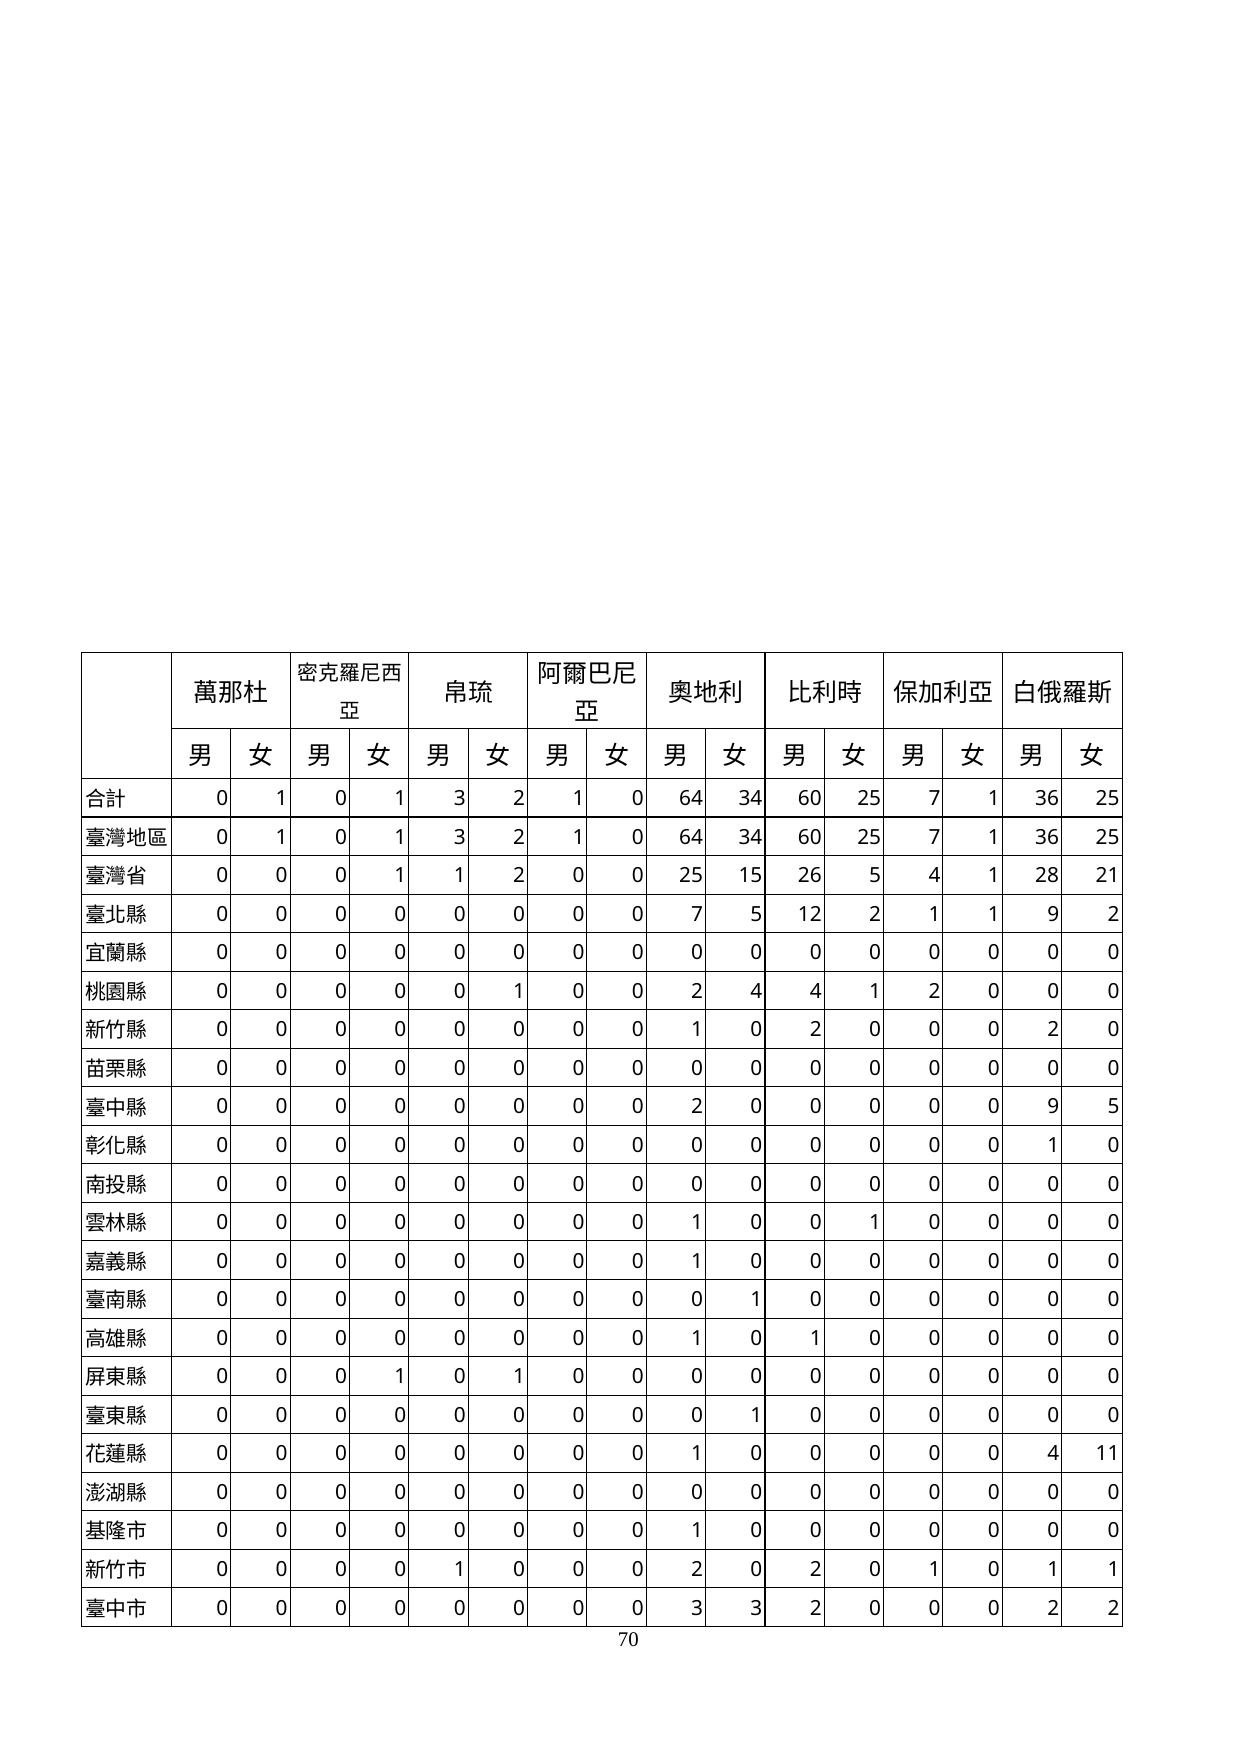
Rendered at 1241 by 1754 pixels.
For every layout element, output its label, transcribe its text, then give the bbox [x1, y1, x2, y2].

table_cell 0 [587, 1550, 646, 1587]
table_cell 女 [825, 729, 883, 778]
table_cell 0 [766, 1396, 824, 1433]
table_cell 0 [587, 1049, 646, 1086]
table_cell 0 [409, 1164, 468, 1202]
table_cell 0 [943, 972, 1002, 1009]
table_cell 0 [647, 1357, 705, 1394]
table_cell 南投縣 [82, 1164, 171, 1202]
table_cell 64 [647, 779, 705, 816]
table_cell 0 [766, 1511, 824, 1549]
table_cell 1 [884, 1550, 942, 1587]
table_cell 0 [469, 1511, 527, 1549]
table_cell 0 [1062, 972, 1122, 1009]
table_cell 0 [766, 1087, 824, 1125]
table_cell 0 [409, 1010, 468, 1048]
table_cell 0 [409, 1473, 468, 1510]
table_cell 0 [172, 1164, 230, 1202]
table_cell 4 [706, 972, 764, 1009]
table_cell 0 [1062, 1473, 1122, 1510]
table_cell 0 [409, 1357, 468, 1394]
table_cell 0 [706, 1126, 764, 1163]
table_cell 9 [1003, 895, 1061, 932]
table_cell 0 [825, 1241, 883, 1279]
table_cell 0 [172, 1357, 230, 1394]
table_cell 1 [943, 818, 1002, 855]
table_cell 0 [1062, 1241, 1122, 1279]
table_cell 0 [528, 856, 586, 893]
table_cell 0 [291, 1511, 349, 1549]
table_cell 0 [766, 1164, 824, 1202]
table_cell 0 [766, 1203, 824, 1240]
table_cell 0 [706, 933, 764, 971]
table_cell 0 [766, 1357, 824, 1394]
table_cell 0 [350, 1126, 408, 1163]
table_cell 0 [943, 1511, 1002, 1549]
table_cell 7 [884, 779, 942, 816]
table_cell 臺灣地區 [82, 818, 171, 855]
table_cell 0 [291, 779, 349, 816]
table_cell 0 [825, 1010, 883, 1048]
table_cell 0 [231, 972, 290, 1009]
table_cell 0 [469, 1550, 527, 1587]
table_cell 0 [766, 1473, 824, 1510]
table_cell 0 [172, 1126, 230, 1163]
table_cell 0 [884, 1511, 942, 1549]
table_cell 2 [1003, 1588, 1061, 1626]
table_cell 34 [706, 779, 764, 816]
table_cell 1 [409, 1550, 468, 1587]
table_cell 0 [469, 1473, 527, 1510]
table_cell 0 [469, 1164, 527, 1202]
table_cell 5 [825, 856, 883, 893]
table_cell 0 [825, 1319, 883, 1356]
table_cell 1 [528, 779, 586, 816]
table_cell 2 [1062, 895, 1122, 932]
table_cell 2 [469, 818, 527, 855]
table_cell 1 [943, 895, 1002, 932]
table_header 比利時 [766, 653, 883, 728]
table_cell 0 [1003, 1396, 1061, 1433]
table_cell 0 [587, 856, 646, 893]
table_cell 0 [172, 933, 230, 971]
table_cell 0 [172, 1203, 230, 1240]
table_cell 2 [825, 895, 883, 932]
table_cell 0 [291, 1049, 349, 1086]
table_cell 0 [409, 1241, 468, 1279]
table_cell 0 [587, 1164, 646, 1202]
table_cell 0 [706, 1164, 764, 1202]
table_cell 0 [469, 1280, 527, 1317]
table_cell 0 [231, 1357, 290, 1394]
table_cell 臺北縣 [82, 895, 171, 932]
table_cell 0 [350, 895, 408, 932]
table_cell 0 [409, 1280, 468, 1317]
table_cell 0 [528, 1126, 586, 1163]
table_cell 0 [350, 1280, 408, 1317]
table_cell 25 [825, 779, 883, 816]
table_cell 0 [706, 1010, 764, 1048]
table_cell 2 [647, 972, 705, 1009]
table_cell 臺灣省 [82, 856, 171, 893]
table_cell 0 [172, 779, 230, 816]
table_cell 0 [1003, 1319, 1061, 1356]
table_cell 0 [231, 856, 290, 893]
table_cell 0 [706, 1319, 764, 1356]
table_cell 0 [469, 1588, 527, 1626]
table_cell 0 [231, 1473, 290, 1510]
table_cell 0 [231, 1010, 290, 1048]
table_cell 0 [528, 1241, 586, 1279]
table_cell 0 [706, 1049, 764, 1086]
table_cell 臺南縣 [82, 1280, 171, 1317]
table_cell 臺中市 [82, 1588, 171, 1626]
table_cell 0 [409, 1319, 468, 1356]
table_cell 0 [884, 1396, 942, 1433]
table_cell 0 [587, 895, 646, 932]
table_cell 0 [231, 1280, 290, 1317]
table_cell 0 [291, 1203, 349, 1240]
table_cell 0 [231, 1319, 290, 1356]
table_cell 0 [943, 1087, 1002, 1125]
table_cell 0 [1062, 1126, 1122, 1163]
table_cell 0 [528, 1473, 586, 1510]
table_cell 0 [825, 1164, 883, 1202]
table_cell 0 [1062, 1010, 1122, 1048]
table_cell 1 [647, 1010, 705, 1048]
table_cell 0 [587, 1434, 646, 1472]
table_cell 0 [231, 1588, 290, 1626]
table_cell 0 [943, 1203, 1002, 1240]
table_cell 0 [884, 1241, 942, 1279]
table_cell 女 [1062, 729, 1122, 778]
table_cell 0 [172, 1241, 230, 1279]
table_cell 0 [587, 1588, 646, 1626]
table_cell 1 [647, 1511, 705, 1549]
table_cell 0 [1062, 1049, 1122, 1086]
table_cell 1 [469, 1357, 527, 1394]
table_cell 0 [291, 1550, 349, 1587]
table_cell 0 [528, 1203, 586, 1240]
table_cell 2 [1003, 1010, 1061, 1048]
table_cell 0 [706, 1434, 764, 1472]
table_cell 0 [172, 856, 230, 893]
table_cell 0 [350, 933, 408, 971]
table_cell 0 [587, 1087, 646, 1125]
table_cell 0 [884, 1473, 942, 1510]
table_cell 1 [647, 1241, 705, 1279]
table_cell 0 [825, 933, 883, 971]
table_cell 0 [350, 1049, 408, 1086]
table_cell 0 [291, 856, 349, 893]
table_cell 0 [350, 1434, 408, 1472]
table_cell 34 [706, 818, 764, 855]
table_cell 0 [825, 1588, 883, 1626]
table_cell 1 [350, 856, 408, 893]
table_cell 0 [647, 933, 705, 971]
table_cell 1 [884, 895, 942, 932]
table_cell 5 [706, 895, 764, 932]
table_cell 1 [1003, 1550, 1061, 1587]
table_cell 彰化縣 [82, 1126, 171, 1163]
table_cell 臺東縣 [82, 1396, 171, 1433]
table_cell 0 [172, 1319, 230, 1356]
table_cell 0 [884, 1126, 942, 1163]
table_cell 0 [706, 1473, 764, 1510]
table_cell 3 [706, 1588, 764, 1626]
table_cell 宜蘭縣 [82, 933, 171, 971]
table_cell 0 [825, 1473, 883, 1510]
table_cell 0 [469, 1049, 527, 1086]
table_cell 0 [884, 1010, 942, 1048]
table_cell 0 [231, 1434, 290, 1472]
table_cell 0 [1062, 1164, 1122, 1202]
table_cell 0 [291, 1319, 349, 1356]
table_cell 0 [231, 933, 290, 971]
table_cell 花蓮縣 [82, 1434, 171, 1472]
table_cell 60 [766, 818, 824, 855]
table_cell 0 [647, 1473, 705, 1510]
table_cell 3 [409, 779, 468, 816]
table_cell 0 [291, 1126, 349, 1163]
table_cell 男 [1003, 729, 1061, 778]
table_cell 0 [409, 1049, 468, 1086]
table_cell 苗栗縣 [82, 1049, 171, 1086]
table_cell 0 [825, 1511, 883, 1549]
table_cell 0 [587, 1319, 646, 1356]
table_cell 0 [825, 1396, 883, 1433]
table_cell 0 [350, 1511, 408, 1549]
table_cell 0 [350, 1010, 408, 1048]
table_cell 7 [647, 895, 705, 932]
table_cell 0 [825, 1087, 883, 1125]
table_cell 0 [231, 1396, 290, 1433]
table_cell 0 [528, 1357, 586, 1394]
table_cell 0 [1003, 933, 1061, 971]
table_cell 0 [172, 1473, 230, 1510]
table_cell 0 [587, 1511, 646, 1549]
table_cell 0 [469, 1087, 527, 1125]
table_header 密克羅尼西亞 [291, 653, 408, 728]
table_cell 0 [1062, 1319, 1122, 1356]
table_cell 0 [231, 1511, 290, 1549]
table_cell 0 [943, 1126, 1002, 1163]
table_cell 0 [350, 1087, 408, 1125]
table_cell 0 [943, 1434, 1002, 1472]
table_cell 1 [409, 856, 468, 893]
table_cell 0 [528, 1319, 586, 1356]
table_cell 25 [1062, 818, 1122, 855]
table_cell 0 [825, 1049, 883, 1086]
table_cell 0 [706, 1550, 764, 1587]
table_cell 桃園縣 [82, 972, 171, 1009]
table_cell 1 [943, 856, 1002, 893]
table_cell 0 [409, 1126, 468, 1163]
table_cell 4 [1003, 1434, 1061, 1472]
table_cell 0 [884, 1049, 942, 1086]
table_cell 0 [231, 1164, 290, 1202]
table_cell 女 [350, 729, 408, 778]
table_cell 男 [291, 729, 349, 778]
table_cell 男 [409, 729, 468, 778]
table_cell 1 [231, 818, 290, 855]
table_cell 0 [172, 895, 230, 932]
table_cell 0 [409, 895, 468, 932]
table_cell 3 [409, 818, 468, 855]
table_cell 26 [766, 856, 824, 893]
table_cell 0 [943, 1588, 1002, 1626]
table_cell 0 [1003, 1511, 1061, 1549]
table_cell 0 [647, 1396, 705, 1433]
table_cell 0 [469, 1010, 527, 1048]
table_cell 5 [1062, 1087, 1122, 1125]
table_cell 2 [647, 1087, 705, 1125]
table_cell 0 [291, 1473, 349, 1510]
table_cell 0 [350, 1203, 408, 1240]
table_cell 4 [766, 972, 824, 1009]
table_cell 0 [528, 1511, 586, 1549]
table_cell 0 [231, 1087, 290, 1125]
table_cell 0 [172, 1511, 230, 1549]
table_cell 0 [528, 933, 586, 971]
table_cell 0 [825, 1357, 883, 1394]
table_cell 1 [647, 1319, 705, 1356]
table_cell 0 [469, 1396, 527, 1433]
table_cell 0 [884, 1164, 942, 1202]
table_cell 0 [1062, 1357, 1122, 1394]
table_cell 0 [350, 972, 408, 1009]
table_cell 60 [766, 779, 824, 816]
table_cell 0 [587, 933, 646, 971]
table_cell 0 [231, 895, 290, 932]
table_cell 0 [291, 895, 349, 932]
table_cell 0 [706, 1087, 764, 1125]
table_cell 0 [172, 1588, 230, 1626]
table_cell 0 [291, 1010, 349, 1048]
table_cell 0 [409, 933, 468, 971]
table_cell 0 [1003, 1049, 1061, 1086]
table_cell 4 [884, 856, 942, 893]
table_cell 0 [291, 1434, 349, 1472]
table_header [82, 653, 171, 778]
table_cell 0 [1003, 1280, 1061, 1317]
table_cell 1 [706, 1396, 764, 1433]
table_cell 0 [825, 1550, 883, 1587]
table_cell 0 [587, 1126, 646, 1163]
table_cell 1 [943, 779, 1002, 816]
table_cell 0 [528, 1396, 586, 1433]
table_cell 0 [528, 1550, 586, 1587]
table_cell 1 [350, 779, 408, 816]
table_cell 0 [469, 1241, 527, 1279]
table_cell 0 [469, 895, 527, 932]
table_cell 0 [469, 1126, 527, 1163]
table_cell 1 [825, 972, 883, 1009]
table_cell 0 [766, 1280, 824, 1317]
table_cell 1 [469, 972, 527, 1009]
table_cell 0 [825, 1434, 883, 1472]
table_cell 0 [587, 1010, 646, 1048]
table_cell 2 [766, 1588, 824, 1626]
table_cell 0 [884, 1434, 942, 1472]
table_cell 男 [528, 729, 586, 778]
table_cell 25 [1062, 779, 1122, 816]
table_cell 0 [409, 1588, 468, 1626]
table_cell 0 [528, 895, 586, 932]
table_cell 36 [1003, 779, 1061, 816]
table_header 白俄羅斯 [1003, 653, 1122, 728]
table_cell 0 [1003, 1241, 1061, 1279]
table_cell 0 [943, 1280, 1002, 1317]
table_header 阿爾巴尼亞 [528, 653, 646, 728]
table_cell 0 [943, 1049, 1002, 1086]
table_cell 9 [1003, 1087, 1061, 1125]
table_cell 1 [766, 1319, 824, 1356]
table_cell 1 [647, 1203, 705, 1240]
table_cell 0 [528, 1588, 586, 1626]
table_cell 0 [350, 1164, 408, 1202]
table_cell 0 [943, 1319, 1002, 1356]
table_cell 0 [884, 1203, 942, 1240]
table_cell 0 [350, 1319, 408, 1356]
table_cell 0 [350, 1241, 408, 1279]
table_cell 1 [350, 818, 408, 855]
table_cell 0 [409, 1396, 468, 1433]
table_cell 1 [231, 779, 290, 816]
table_cell 0 [1062, 1396, 1122, 1433]
table_cell 0 [172, 818, 230, 855]
table_cell 0 [528, 1164, 586, 1202]
table_cell 雲林縣 [82, 1203, 171, 1240]
table_cell 0 [647, 1049, 705, 1086]
table_cell 0 [884, 1087, 942, 1125]
table_cell 0 [172, 972, 230, 1009]
table_cell 基隆市 [82, 1511, 171, 1549]
table_cell 12 [766, 895, 824, 932]
table_cell 25 [825, 818, 883, 855]
table_cell 0 [825, 1280, 883, 1317]
table_cell 0 [1003, 972, 1061, 1009]
table_cell 0 [528, 1280, 586, 1317]
table_cell 2 [884, 972, 942, 1009]
table_cell 0 [766, 1049, 824, 1086]
table_cell 3 [647, 1588, 705, 1626]
table_cell 臺中縣 [82, 1087, 171, 1125]
table_cell 0 [409, 1087, 468, 1125]
table_cell 0 [943, 933, 1002, 971]
table_cell 0 [291, 1087, 349, 1125]
table_cell 1 [825, 1203, 883, 1240]
table_cell 合計 [82, 779, 171, 816]
table_cell 1 [350, 1357, 408, 1394]
table_cell 7 [884, 818, 942, 855]
table_cell 0 [409, 1511, 468, 1549]
table_cell 0 [350, 1396, 408, 1433]
table_cell 0 [528, 1434, 586, 1472]
table_cell 0 [528, 1010, 586, 1048]
table_cell 0 [647, 1126, 705, 1163]
table_cell 28 [1003, 856, 1061, 893]
table_cell 0 [231, 1241, 290, 1279]
table_cell 0 [943, 1473, 1002, 1510]
table_cell 0 [587, 1357, 646, 1394]
table_cell 0 [766, 933, 824, 971]
table_cell 0 [587, 1280, 646, 1317]
table_cell 0 [1003, 1164, 1061, 1202]
table_cell 0 [231, 1126, 290, 1163]
table_header 帛琉 [409, 653, 527, 728]
table_cell 0 [172, 1010, 230, 1048]
table_cell 0 [350, 1550, 408, 1587]
table_cell 0 [172, 1049, 230, 1086]
table_cell 0 [350, 1588, 408, 1626]
table_cell 21 [1062, 856, 1122, 893]
table_cell 0 [409, 972, 468, 1009]
table_cell 女 [943, 729, 1002, 778]
table_cell 0 [884, 1357, 942, 1394]
table_cell 0 [291, 1396, 349, 1433]
table_cell 0 [291, 1164, 349, 1202]
table_cell 0 [706, 1357, 764, 1394]
table_cell 男 [766, 729, 824, 778]
table_cell 1 [647, 1434, 705, 1472]
table_cell 0 [587, 779, 646, 816]
table_cell 0 [231, 1550, 290, 1587]
table_cell 0 [1003, 1473, 1061, 1510]
table_cell 0 [409, 1203, 468, 1240]
table_cell 0 [766, 1126, 824, 1163]
table_cell 0 [231, 1203, 290, 1240]
table_cell 0 [706, 1203, 764, 1240]
table_cell 0 [291, 1357, 349, 1394]
table_cell 0 [766, 1434, 824, 1472]
table_cell 0 [587, 1203, 646, 1240]
table_cell 女 [706, 729, 764, 778]
table_header 萬那杜 [172, 653, 290, 728]
table_cell 澎湖縣 [82, 1473, 171, 1510]
table_cell 0 [1062, 1280, 1122, 1317]
table_cell 0 [884, 1588, 942, 1626]
table_cell 0 [884, 1319, 942, 1356]
table_cell 女 [587, 729, 646, 778]
table_cell 2 [469, 779, 527, 816]
table_cell 0 [409, 1434, 468, 1472]
table_cell 64 [647, 818, 705, 855]
table_cell 屏東縣 [82, 1357, 171, 1394]
table_cell 0 [528, 1049, 586, 1086]
table_cell 0 [647, 1164, 705, 1202]
table_cell 0 [943, 1241, 1002, 1279]
table_cell 2 [647, 1550, 705, 1587]
table_cell 0 [647, 1280, 705, 1317]
table_cell 0 [231, 1049, 290, 1086]
table_cell 0 [943, 1550, 1002, 1587]
table_cell 0 [884, 933, 942, 971]
table_cell 0 [528, 972, 586, 1009]
table_cell 0 [528, 1087, 586, 1125]
table_cell 2 [766, 1550, 824, 1587]
table_cell 1 [528, 818, 586, 855]
table_cell 0 [469, 1434, 527, 1472]
table_cell 0 [943, 1396, 1002, 1433]
table_cell 0 [172, 1087, 230, 1125]
table_cell 男 [647, 729, 705, 778]
table_cell 女 [231, 729, 290, 778]
table_cell 高雄縣 [82, 1319, 171, 1356]
table_cell 1 [1062, 1550, 1122, 1587]
table_cell 1 [706, 1280, 764, 1317]
table_cell 1 [1003, 1126, 1061, 1163]
table_cell 0 [943, 1357, 1002, 1394]
table_cell 0 [469, 1319, 527, 1356]
table_cell 新竹市 [82, 1550, 171, 1587]
table_cell 0 [350, 1473, 408, 1510]
table_cell 0 [884, 1280, 942, 1317]
table_cell 0 [172, 1550, 230, 1587]
table_cell 0 [587, 1396, 646, 1433]
table_cell 0 [766, 1241, 824, 1279]
table_cell 0 [587, 1473, 646, 1510]
table_cell 0 [587, 972, 646, 1009]
table_cell 男 [884, 729, 942, 778]
table_cell 0 [706, 1511, 764, 1549]
table_cell 0 [943, 1010, 1002, 1048]
table_cell 2 [766, 1010, 824, 1048]
table_cell 0 [943, 1164, 1002, 1202]
table_cell 0 [1003, 1357, 1061, 1394]
table_cell 男 [172, 729, 230, 778]
table_cell 2 [469, 856, 527, 893]
table_cell 0 [172, 1396, 230, 1433]
table_cell 11 [1062, 1434, 1122, 1472]
table_cell 0 [1062, 1511, 1122, 1549]
table_cell 0 [291, 933, 349, 971]
table_cell 0 [1062, 1203, 1122, 1240]
table_cell 0 [469, 1203, 527, 1240]
table_cell 0 [172, 1280, 230, 1317]
table_cell 36 [1003, 818, 1061, 855]
table_cell 0 [587, 1241, 646, 1279]
table_cell 0 [706, 1241, 764, 1279]
table_cell 0 [587, 818, 646, 855]
table_cell 0 [291, 1588, 349, 1626]
table_cell 25 [647, 856, 705, 893]
table_cell 女 [469, 729, 527, 778]
table_cell 2 [1062, 1588, 1122, 1626]
table_cell 0 [291, 1280, 349, 1317]
table_cell 0 [1003, 1203, 1061, 1240]
table_cell 0 [825, 1126, 883, 1163]
table_cell 0 [469, 933, 527, 971]
table_cell 0 [1062, 933, 1122, 971]
table_cell 0 [291, 1241, 349, 1279]
table_cell 新竹縣 [82, 1010, 171, 1048]
table_cell 嘉義縣 [82, 1241, 171, 1279]
table_cell 0 [291, 972, 349, 1009]
table_header 保加利亞 [884, 653, 1002, 728]
table_cell 0 [172, 1434, 230, 1472]
table_cell 15 [706, 856, 764, 893]
table_cell 0 [291, 818, 349, 855]
table_header 奧地利 [647, 653, 764, 728]
